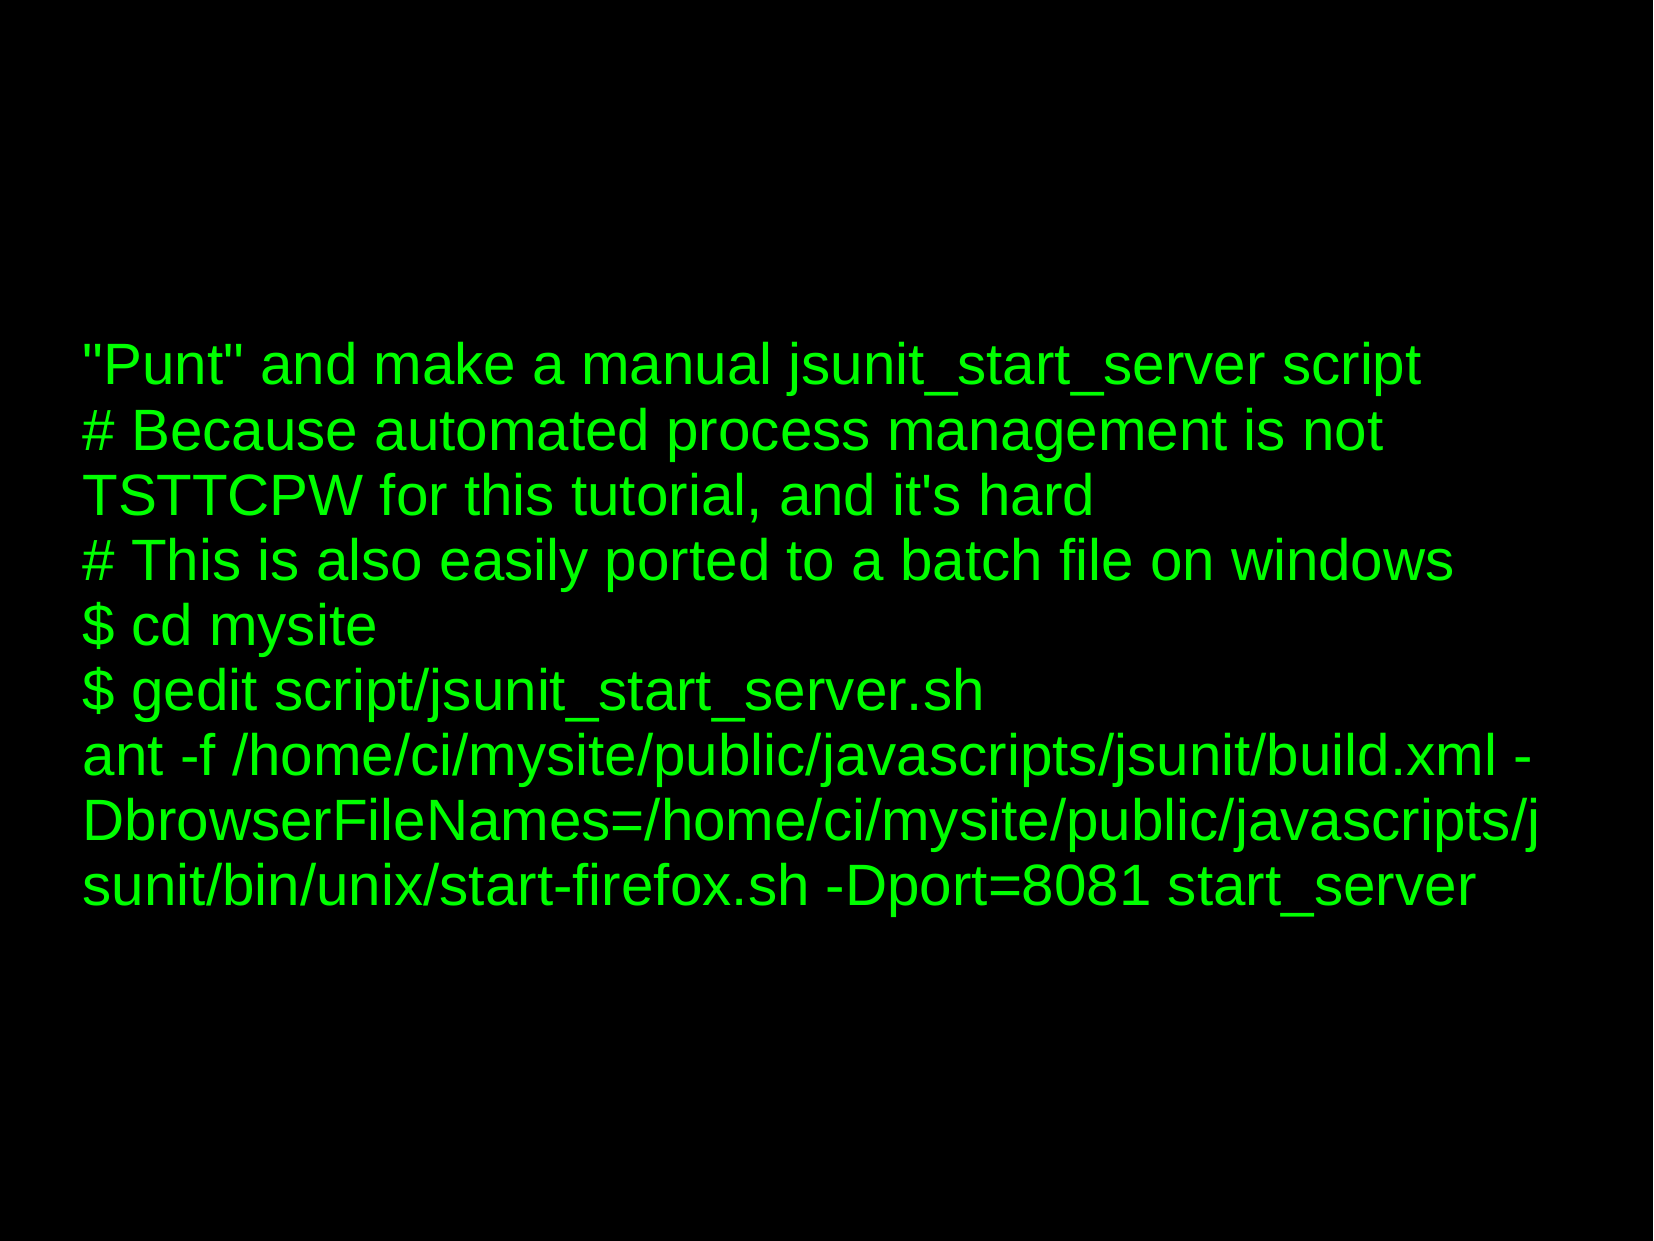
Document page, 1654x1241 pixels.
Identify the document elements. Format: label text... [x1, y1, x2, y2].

title "Punt" and make a manual jsunit_start_server script # Because automated process management is not TSTTCPW for this tutorial, and it's hard # This is also easily ported to a batch file on windows $ cd mysite $ gedit script/jsunit_start_server.sh ant -f /home/ci/mysite/public/javascripts/jsunit/build.xml -DbrowserFileNames=/home/ci/mysite/public/javascripts/jsunit/bin/unix/start-firefox.sh -Dport=8081 start_server [82, 49, 1571, 1201]
